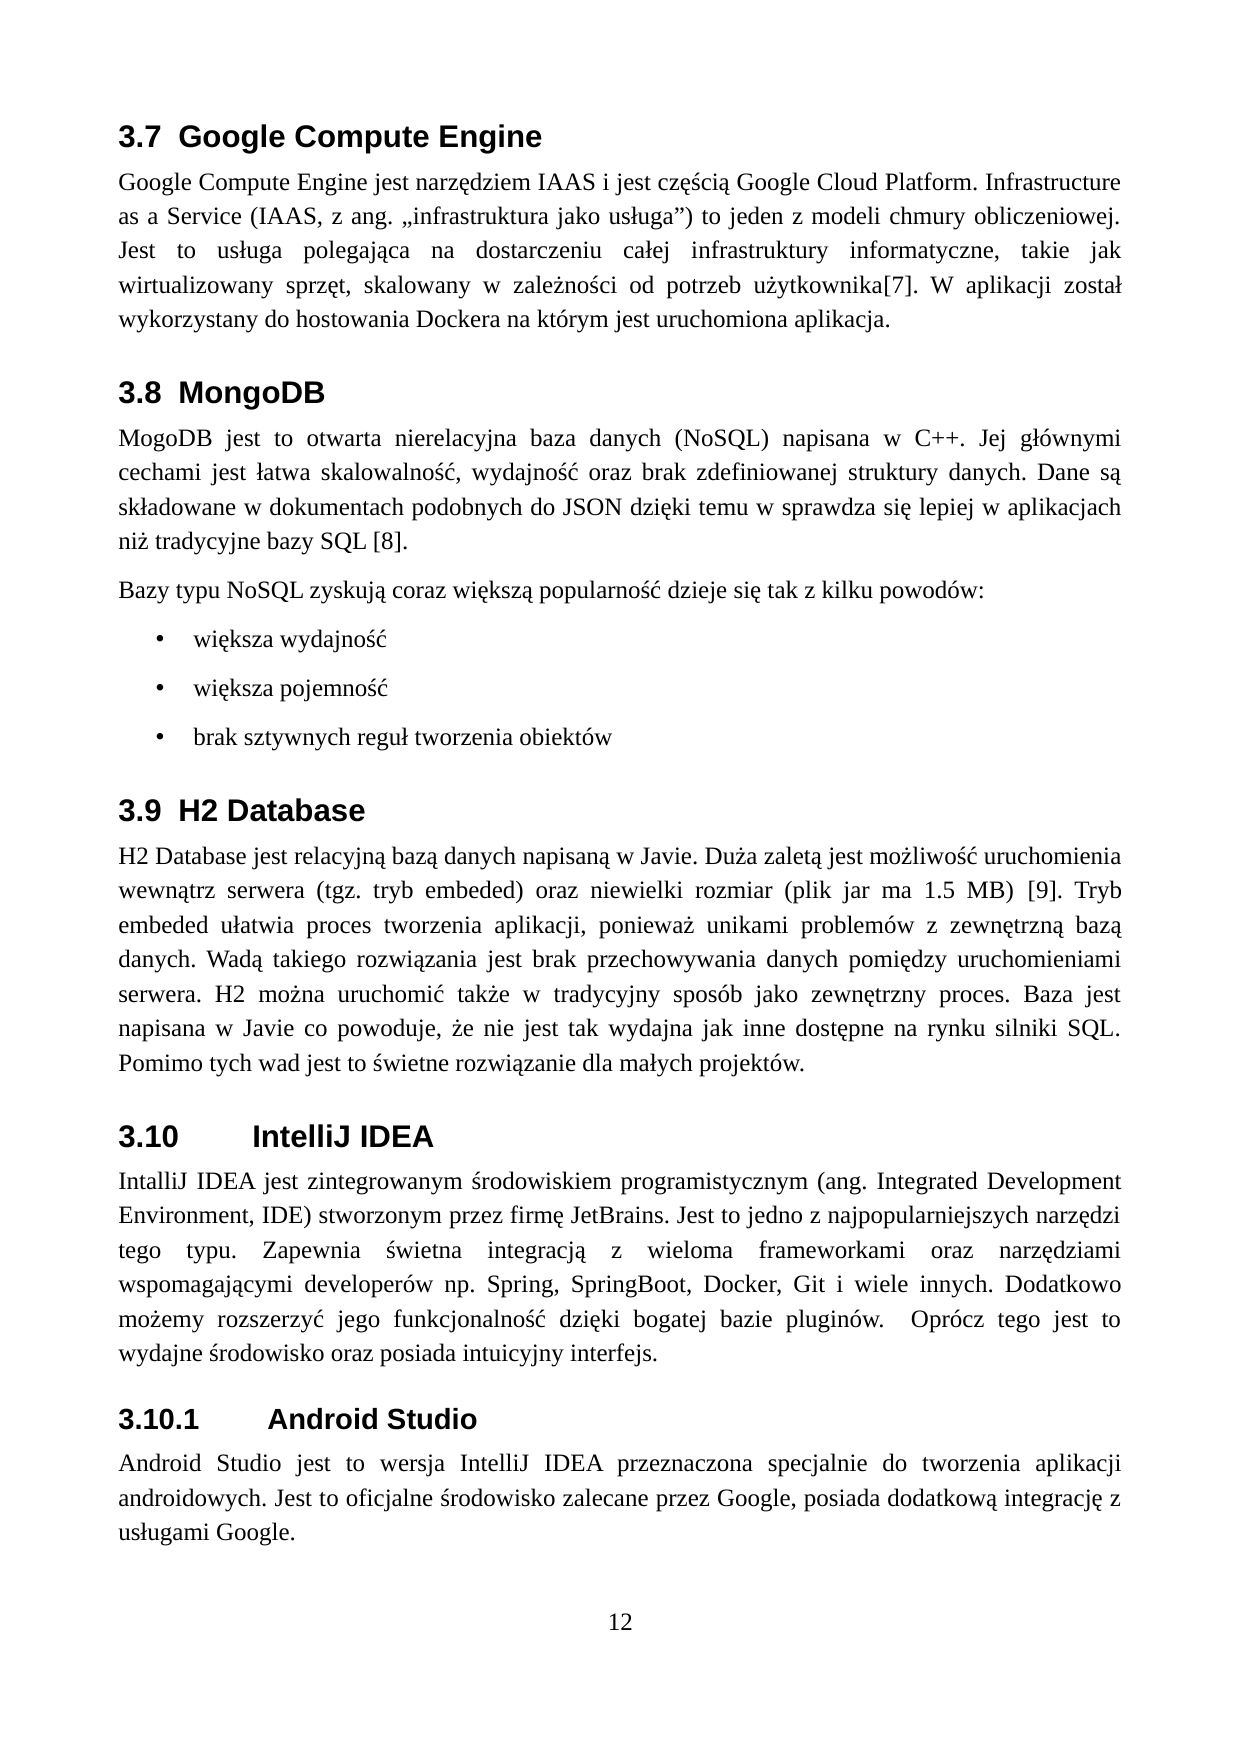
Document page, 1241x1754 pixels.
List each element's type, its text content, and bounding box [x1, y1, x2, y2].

subtitle H2 Database [118, 792, 1122, 828]
list większa wydajność [156, 624, 1122, 653]
list brak sztywnych reguł tworzenia obiektów [156, 722, 1122, 751]
text Google Compute Engine jest narzędziem IAAS i jest częścią Google Cloud Platform. Infrastructure as a Service (IAAS, z ang. „infrastruktura jako usługa”) to jeden z modeli chmury obliczeniowej. Jest to usługa polegająca na dostarczeniu całej infrastruktury informatyczne, takie jak wirtualizowany sprzęt, skalowany w zależności od potrzeb użytkownika[7]. W aplikacji został wykorzystany do hostowania Dockera na którym jest uruchomiona aplikacja. [118, 167, 1122, 333]
text Bazy typu NoSQL zyskują coraz większą popularność dzieje się tak z kilku powodów: [118, 575, 1122, 604]
text IntalliJ IDEA jest zintegrowanym środowiskiem programistycznym (ang. Integrated Development Environment, IDE) stworzonym przez firmę JetBrains. Jest to jedno z najpopularniejszych narzędzi tego typu. Zapewnia świetna integracją z wieloma frameworkami oraz narzędziami wspomagającymi developerów np. Spring, SpringBoot, Docker, Git i wiele innych. Dodatkowo możemy rozszerzyć jego funkcjonalność dzięki bogatej bazie pluginów. Oprócz tego jest to wydajne środowisko oraz posiada intuicyjny interfejs. [118, 1166, 1122, 1367]
text Android Studio jest to wersja IntelliJ IDEA przeznaczona specjalnie do tworzenia aplikacji androidowych. Jest to oficjalne środowisko zalecane przez Google, posiada dodatkową integrację z usługami Google. [118, 1448, 1122, 1546]
text MogoDB jest to otwarta nierelacyjna baza danych (NoSQL) napisana w C++. Jej głównymi cechami jest łatwa skalowalność, wydajność oraz brak zdefiniowanej struktury danych. Dane są składowane w dokumentach podobnych do JSON dzięki temu w sprawdza się lepiej w aplikacjach niż tradycyjne bazy SQL [8]. [118, 423, 1122, 555]
subtitle Google Compute Engine [118, 118, 1122, 154]
text H2 Database jest relacyjną bazą danych napisaną w Javie. Duża zaletą jest możliwość uruchomienia wewnątrz serwera (tgz. tryb embeded) oraz niewielki rozmiar (plik jar ma 1.5 MB) [9]. Tryb embeded ułatwia proces tworzenia aplikacji, ponieważ unikami problemów z zewnętrzną bazą danych. Wadą takiego rozwiązania jest brak przechowywania danych pomiędzy uruchomieniami serwera. H2 można uruchomić także w tradycyjny sposób jako zewnętrzny proces. Baza jest napisana w Javie co powoduje, że nie jest tak wydajna jak inne dostępne na rynku silniki SQL. Pomimo tych wad jest to świetne rozwiązanie dla małych projektów. [118, 841, 1122, 1076]
subtitle Android Studio [118, 1402, 1122, 1436]
list większa pojemność [156, 673, 1122, 702]
subtitle MongoDB [118, 374, 1122, 410]
subtitle IntelliJ IDEA [118, 1118, 1122, 1153]
